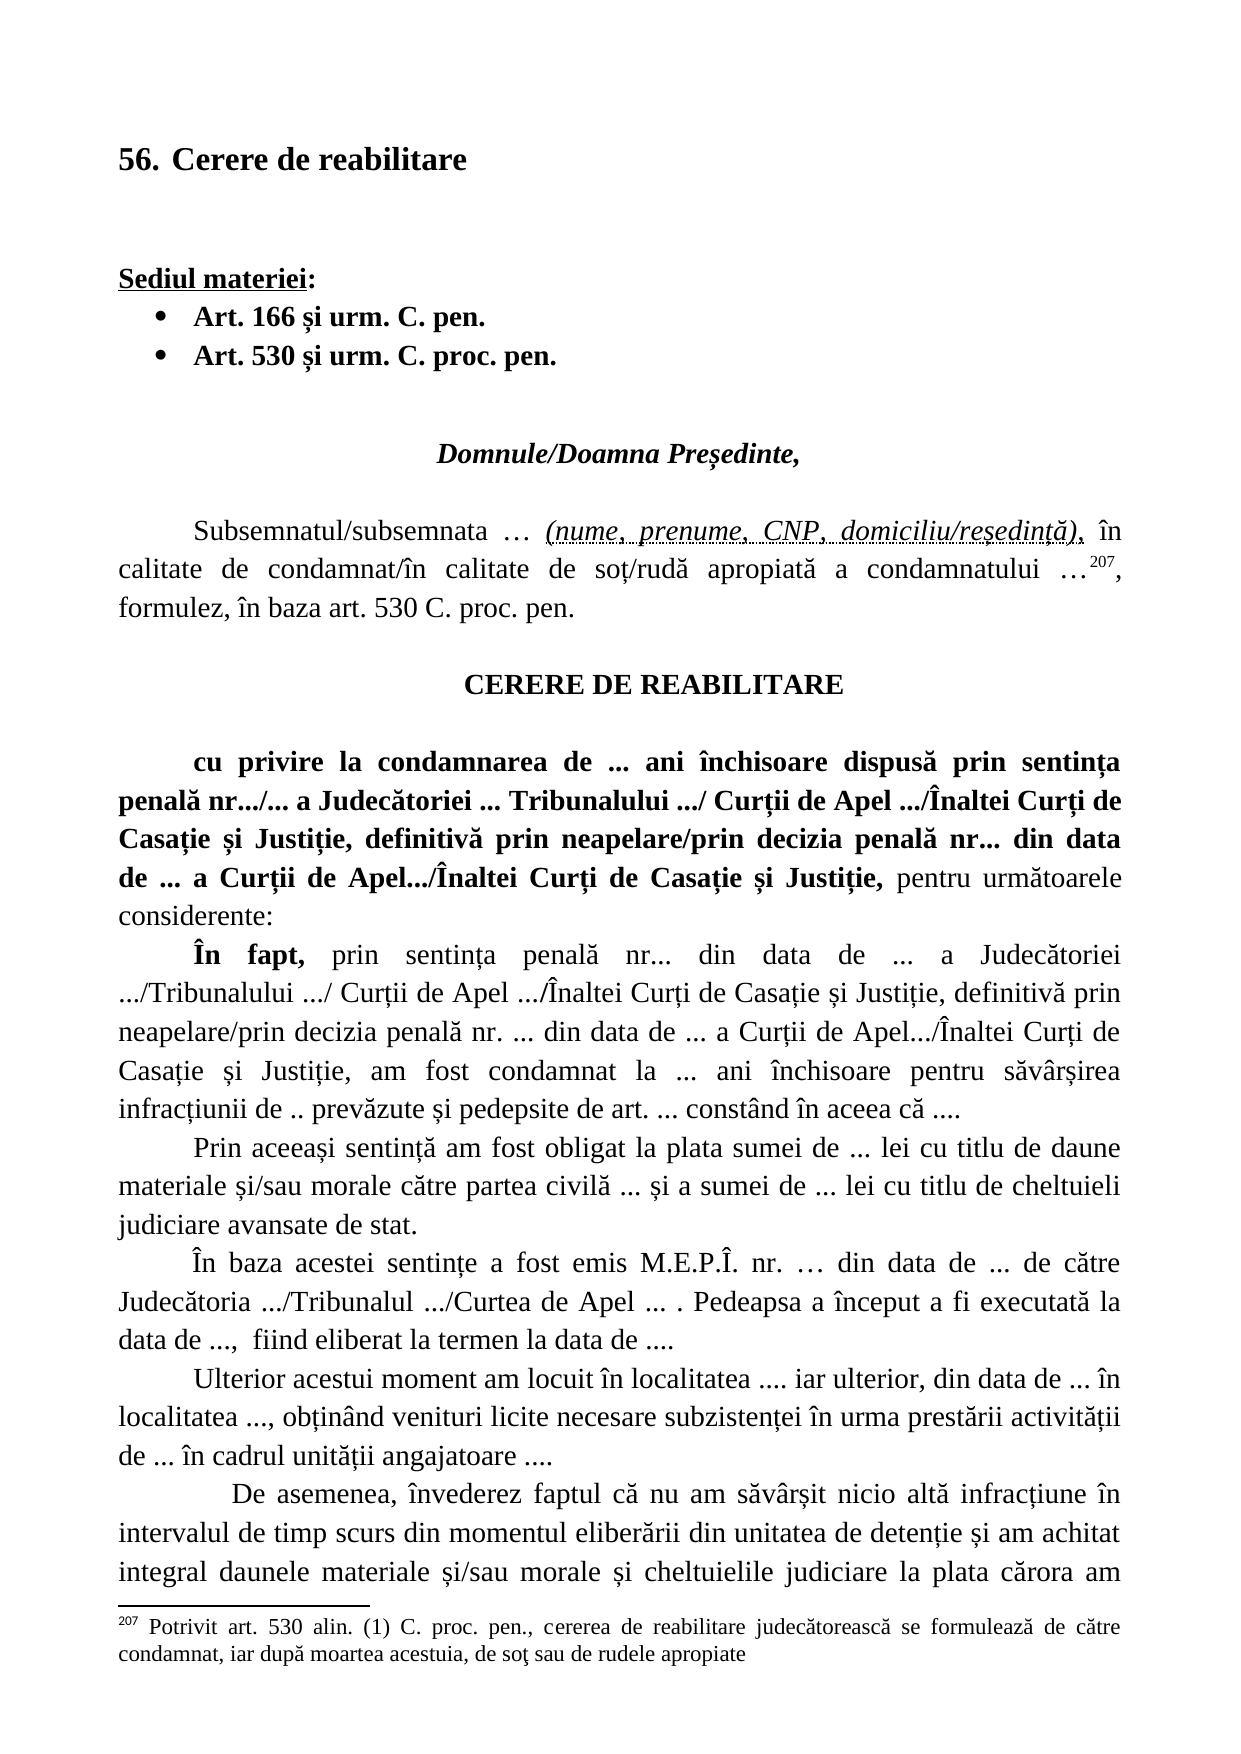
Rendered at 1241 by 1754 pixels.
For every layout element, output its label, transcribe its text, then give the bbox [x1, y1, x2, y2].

text Subsemnatul/subsemnata … (nume, prenume, CNP, domiciliu/reședință), în calitate de condamnat/în calitate de soț/rudă apropiată a condamnatului …, formulez, în baza art. 530 C. proc. pen. [118, 513, 1122, 624]
text Potrivit art. 530 alin. (1) C. proc. pen., cererea de reabilitare judecătorească se formulează de către condamnat, iar după moartea acestuia, de soţ sau de rudele apropiate [118, 1612, 1122, 1667]
text În baza acestei sentințe a fost emis M.E.P.Î. nr. … din data de ... de către Judecătoria .../Tribunalul .../Curtea de Apel ... . Pedeapsa a început a fi executată la data de ..., fiind eliberat la termen la data de .... [118, 1245, 1122, 1356]
subtitle 56. Cerere de reabilitare [118, 139, 1122, 177]
text De asemenea, învederez faptul că nu am săvârșit nicio altă infracțiune în intervalul de timp scurs din momentul eliberării din unitatea de detenție și am achitat integral daunele materiale și/sau morale și cheltuielile judiciare la plata cărora am [118, 1477, 1122, 1587]
text Ulterior acestui moment am locuit în localitatea .... iar ulterior, din data de ... în localitatea ..., obținând venituri licite necesare subzistenței în urma prestării activității de ... în cadrul unității angajatoare .... [118, 1361, 1122, 1472]
text cu privire la condamnarea de ... ani închisoare dispusă prin sentința penală nr.../... a Judecătoriei ... Tribunalului .../ Curții de Apel .../Înaltei Curți de Casație și Justiție, definitivă prin neapelare/prin decizia penală nr... din data de ... a Curții de Apel.../Înaltei Curți de Casație și Justiție, pentru următoarele considerente: [118, 744, 1122, 932]
list Art. 530 și urm. C. proc. pen. [156, 338, 1122, 372]
text Sediul materiei: [118, 261, 1122, 294]
text CERERE DE REABILITARE [118, 667, 1122, 701]
text Domnule/Doamna Președinte, [118, 436, 1122, 469]
list Art. 166 și urm. C. pen. [156, 299, 1122, 333]
text Prin aceeași sentință am fost obligat la plata sumei de ... lei cu titlu de daune materiale și/sau morale către partea civilă ... și a sumei de ... lei cu titlu de cheltuieli judiciare avansate de stat. [118, 1130, 1122, 1240]
text În fapt, prin sentința penală nr... din data de ... a Judecătoriei .../Tribunalului .../ Curții de Apel .../Înaltei Curți de Casație și Justiție, definitivă prin neapelare/prin decizia penală nr. ... din data de ... a Curții de Apel.../Înaltei Curți de Casație și Justiție, am fost condamnat la ... ani închisoare pentru săvârșirea infracțiunii de .. prevăzute și pedepsite de art. ... constând în aceea că .... [118, 937, 1122, 1125]
